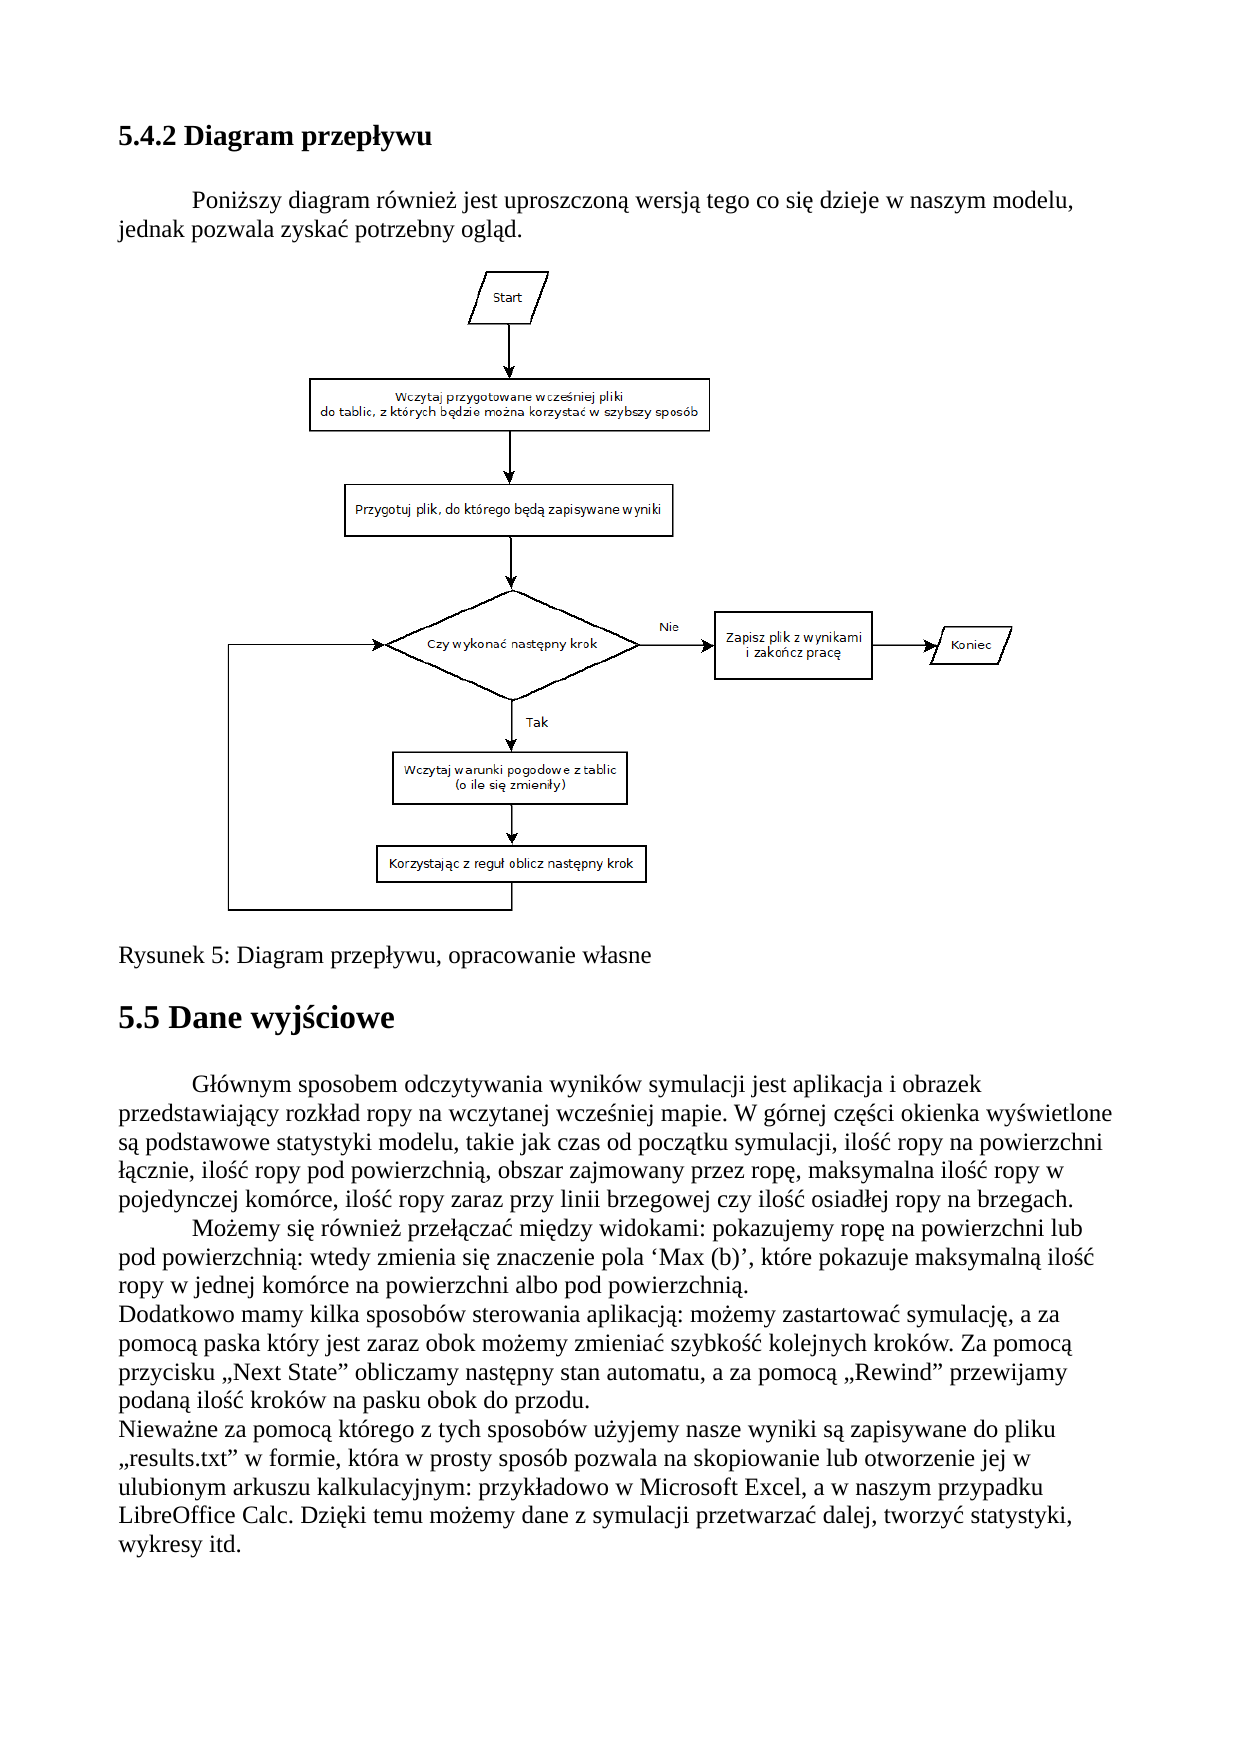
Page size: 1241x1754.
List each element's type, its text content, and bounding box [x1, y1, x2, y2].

picture [227, 271, 1013, 912]
text Poniższy diagram również jest uproszczoną wersją tego co się dzieje w naszym modelu, jednak pozwala zyskać potrzebny ogląd. [118, 185, 1122, 243]
text Możemy się również przełączać między widokami: pokazujemy ropę na powierzchni lub pod powierzchnią: wtedy zmienia się znaczenie pola ‘Max (b)’, które pokazuje maksymalną ilość ropy w jednej komórce na powierzchni albo pod powierzchnią. [118, 1213, 1122, 1299]
text Głównym sposobem odczytywania wyników symulacji jest aplikacja i obrazek przedstawiający rozkład ropy na wczytanej wcześniej mapie. W górnej części okienka wyświetlone są podstawowe statystyki modelu, takie jak czas od początku symulacji, ilość ropy na powierzchni łącznie, ilość ropy pod powierzchnią, obszar zajmowany przez ropę, maksymalna ilość ropy w pojedynczej komórce, ilość ropy zaraz przy linii brzegowej czy ilość osiadłej ropy na brzegach. [118, 1069, 1122, 1213]
text Dodatkowo mamy kilka sposobów sterowania aplikacją: możemy zastartować symulację, a za pomocą paska który jest zaraz obok możemy zmieniać szybkość kolejnych kroków. Za pomocą przycisku „Next State” obliczamy następny stan automatu, a za pomocą „Rewind” przewijamy podaną ilość kroków na pasku obok do przodu. [118, 1299, 1122, 1414]
text Nieważne za pomocą którego z tych sposobów użyjemy nasze wyniki są zapisywane do pliku „results.txt” w formie, która w prosty sposób pozwala na skopiowanie lub otworzenie jej w ulubionym arkuszu kalkulacyjnym: przykładowo w Microsoft Excel, a w naszym przypadku LibreOffice Calc. Dzięki temu możemy dane z symulacji przetwarzać dalej, tworzyć statystyki, wykresy itd. [118, 1414, 1122, 1558]
text Rysunek 5: Diagram przepływu, opracowanie własne [118, 940, 1122, 969]
text 5.5 Dane wyjściowe [118, 997, 1122, 1036]
text 5.4.2 Diagram przepływu [118, 118, 1122, 152]
